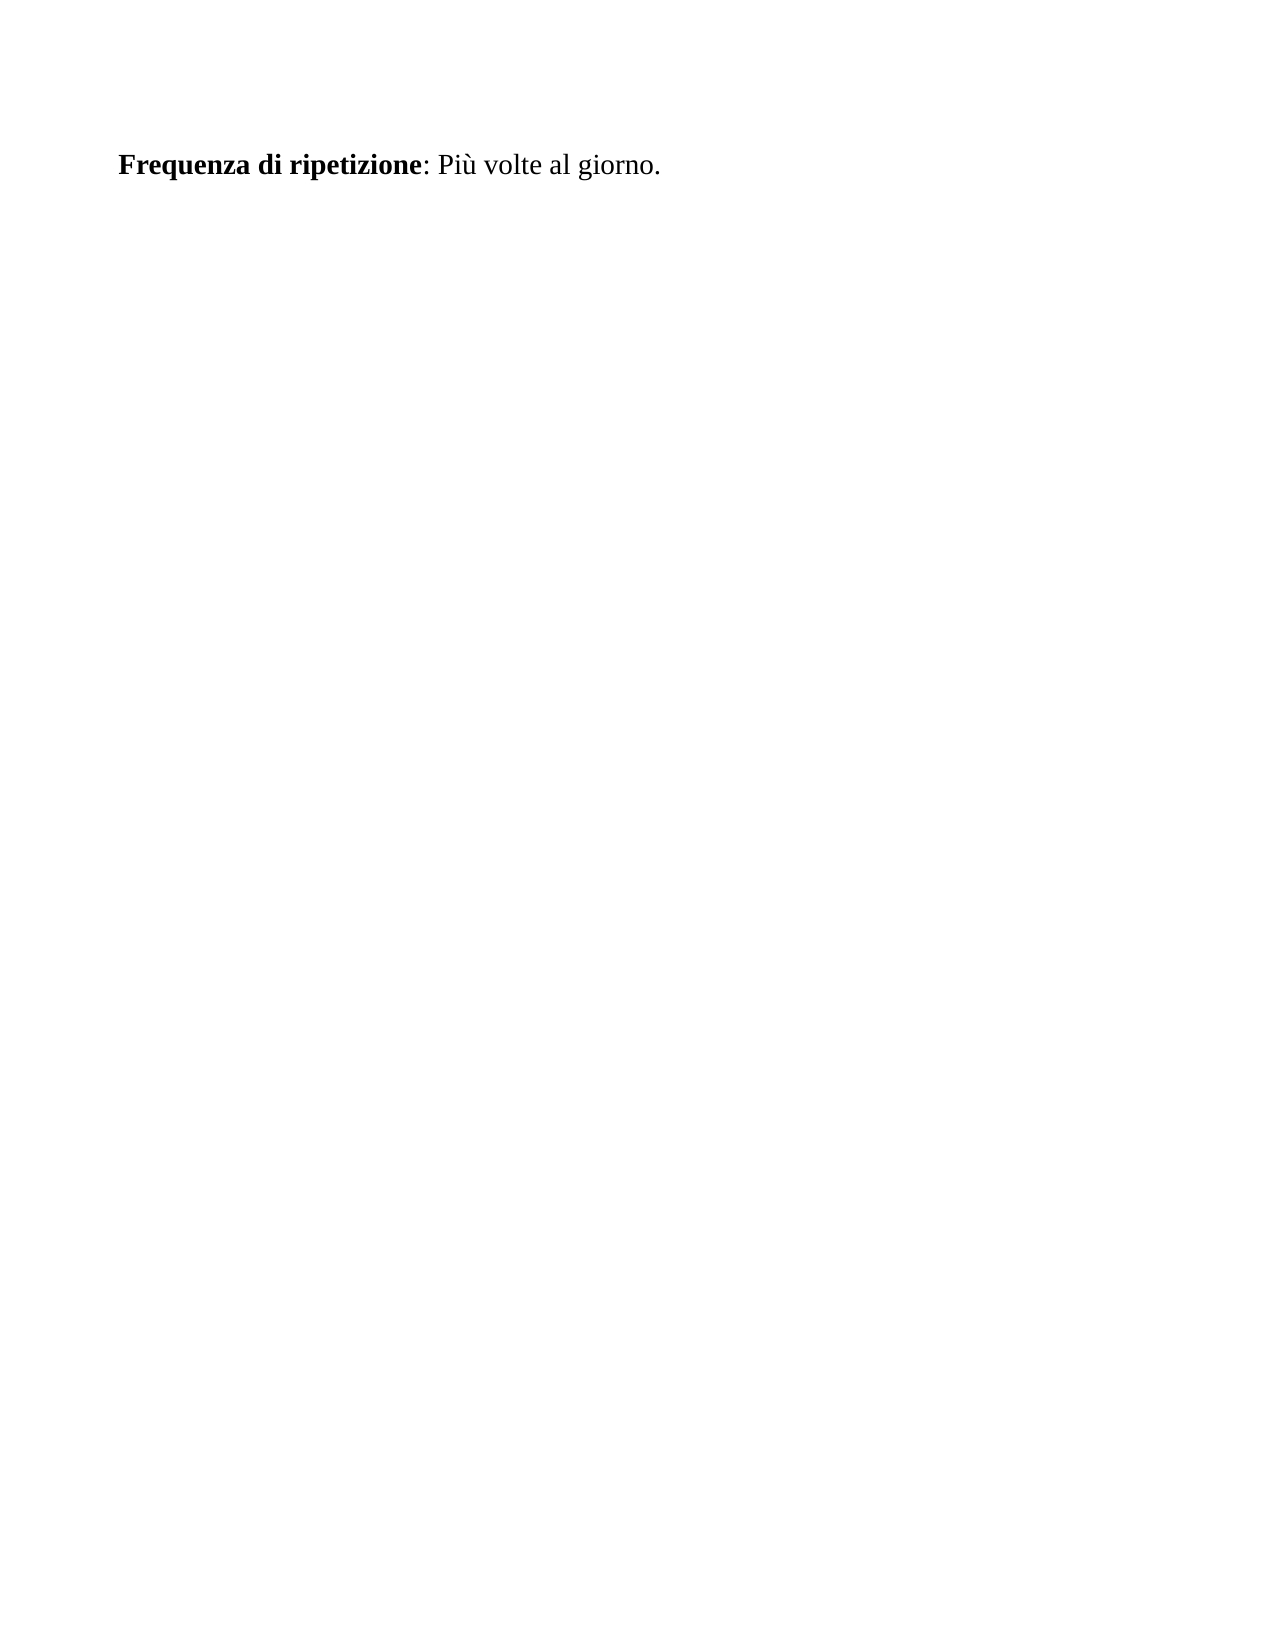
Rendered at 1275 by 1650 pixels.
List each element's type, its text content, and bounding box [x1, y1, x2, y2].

text Frequenza di ripetizione: Più volte al giorno. [118, 147, 1157, 180]
